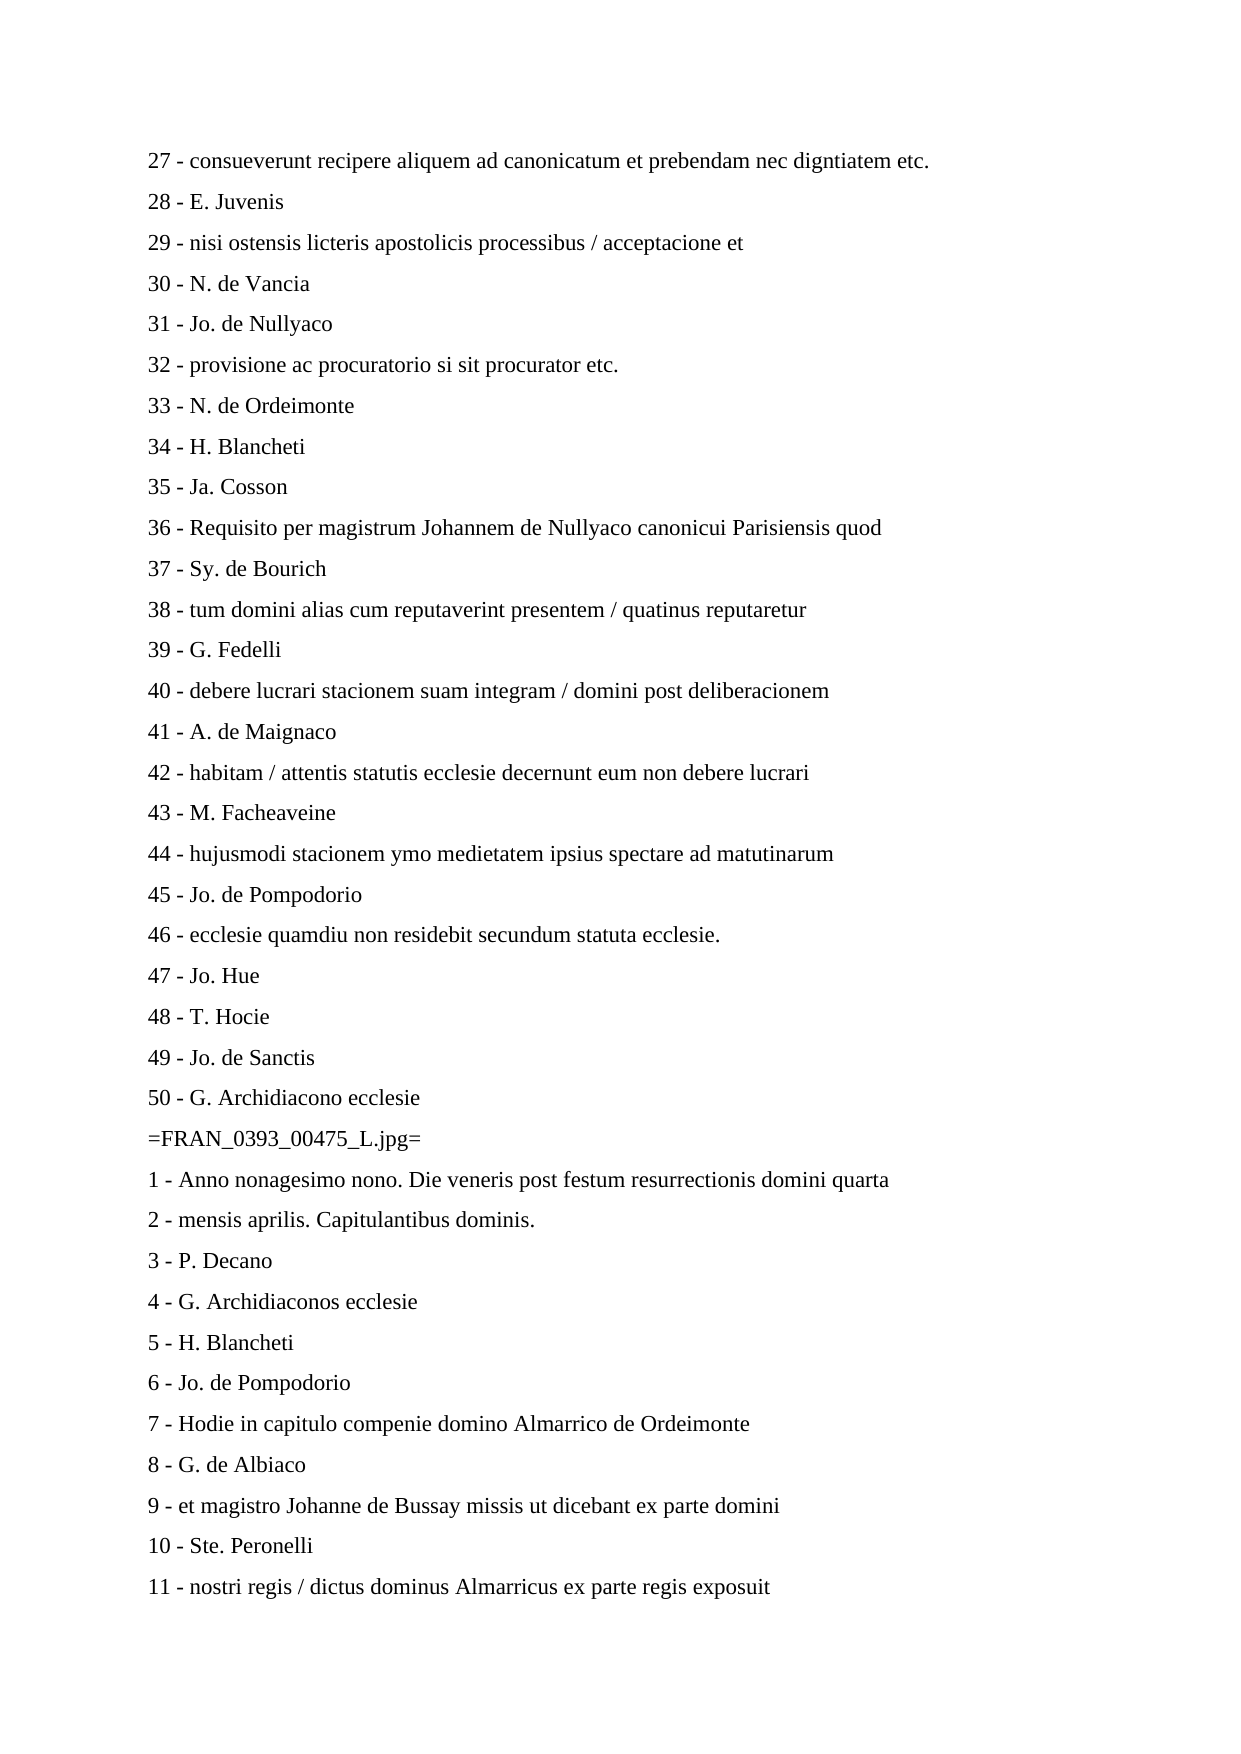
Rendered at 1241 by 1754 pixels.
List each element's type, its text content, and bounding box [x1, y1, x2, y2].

text 30 - N. de Vancia [148, 270, 1093, 296]
text 11 - nostri regis / dictus dominus Almarricus ex parte regis exposuit [148, 1573, 1093, 1599]
text =FRAN_0393_00475_L.jpg= [148, 1125, 1093, 1151]
text 37 - Sy. de Bourich [148, 555, 1093, 581]
text 39 - G. Fedelli [148, 636, 1093, 663]
text 45 - Jo. de Pompodorio [148, 881, 1093, 907]
text 7 - Hodie in capitulo compenie domino Almarrico de Ordeimonte [148, 1410, 1093, 1437]
text 5 - H. Blancheti [148, 1329, 1093, 1355]
text 38 - tum domini alias cum reputaverint presentem / quatinus reputaretur [148, 596, 1093, 622]
text 1 - Anno nonagesimo nono. Die veneris post festum resurrectionis domini quarta [148, 1166, 1093, 1192]
text 8 - G. de Albiaco [148, 1451, 1093, 1477]
text 48 - T. Hocie [148, 1003, 1093, 1029]
text 34 - H. Blancheti [148, 433, 1093, 459]
text 32 - provisione ac procuratorio si sit procurator etc. [148, 351, 1093, 378]
text 27 - consueverunt recipere aliquem ad canonicatum et prebendam nec digntiatem etc. [148, 148, 1093, 174]
text 41 - A. de Maignaco [148, 718, 1093, 744]
text 3 - P. Decano [148, 1247, 1093, 1274]
text 47 - Jo. Hue [148, 962, 1093, 988]
text 9 - et magistro Johanne de Bussay missis ut dicebant ex parte domini [148, 1492, 1093, 1518]
text 44 - hujusmodi stacionem ymo medietatem ipsius spectare ad matutinarum [148, 840, 1093, 866]
text 36 - Requisito per magistrum Johannem de Nullyaco canonicui Parisiensis quod [148, 514, 1093, 541]
text 46 - ecclesie quamdiu non residebit secundum statuta ecclesie. [148, 921, 1093, 948]
text 35 - Ja. Cosson [148, 473, 1093, 500]
text 50 - G. Archidiacono ecclesie [148, 1084, 1093, 1111]
text 29 - nisi ostensis licteris apostolicis processibus / acceptacione et [148, 229, 1093, 255]
text 49 - Jo. de Sanctis [148, 1044, 1093, 1070]
text 10 - Ste. Peronelli [148, 1532, 1093, 1559]
text 4 - G. Archidiaconos ecclesie [148, 1288, 1093, 1314]
text 43 - M. Facheaveine [148, 799, 1093, 826]
text 33 - N. de Ordeimonte [148, 392, 1093, 418]
text 28 - E. Juvenis [148, 188, 1093, 215]
text 6 - Jo. de Pompodorio [148, 1369, 1093, 1396]
text 40 - debere lucrari stacionem suam integram / domini post deliberacionem [148, 677, 1093, 703]
text 2 - mensis aprilis. Capitulantibus dominis. [148, 1207, 1093, 1233]
text 31 - Jo. de Nullyaco [148, 311, 1093, 337]
text 42 - habitam / attentis statutis ecclesie decernunt eum non debere lucrari [148, 758, 1093, 785]
